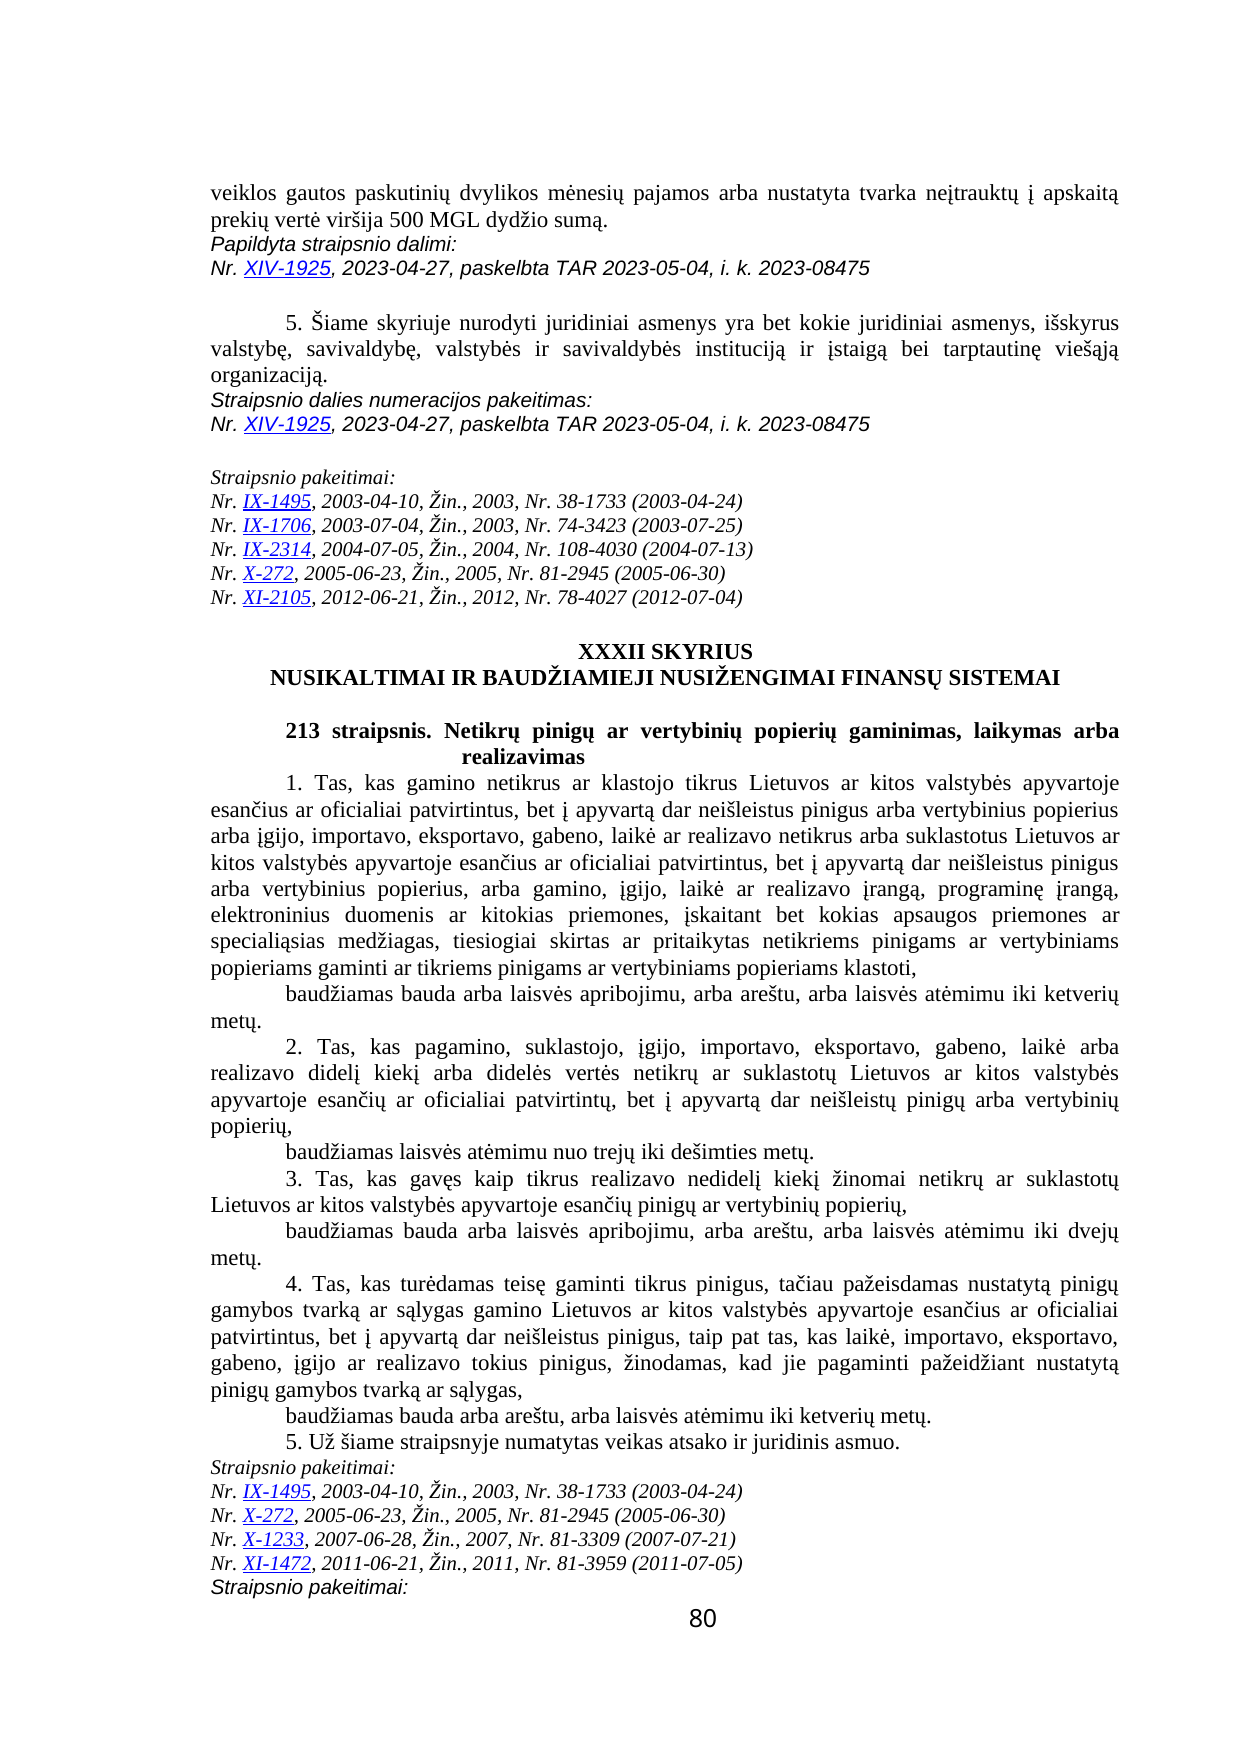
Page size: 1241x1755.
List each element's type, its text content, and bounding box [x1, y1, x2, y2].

text Nr. X-272, 2005-06-23, Žin., 2005, Nr. 81-2945 (2005-06-30) [210, 561, 1120, 585]
text Straipsnio pakeitimai: [210, 1455, 1120, 1479]
text 4. Tas, kas turėdamas teisę gaminti tikrus pinigus, tačiau pažeisdamas nustatytą pinigų gamybos tvarką ar sąlygas gamino Lietuvos ar kitos valstybės apyvartoje esančius ar oficialiai patvirtintus, bet į apyvartą dar neišleistus pinigus, taip pat tas, kas laikė, importavo, eksportavo, gabeno, įgijo ar realizavo tokius pinigus, žinodamas, kad jie pagaminti pažeidžiant nustatytą pinigų gamybos tvarką ar sąlygas, [210, 1270, 1120, 1402]
text XXXII SKYRIUS [210, 638, 1120, 664]
text baudžiamas bauda arba laisvės apribojimu, arba areštu, arba laisvės atėmimu iki dvejų metų. [210, 1217, 1120, 1270]
text Straipsnio dalies numeracijos pakeitimas: [210, 388, 1120, 412]
text baudžiamas laisvės atėmimu nuo trejų iki dešimties metų. [210, 1138, 1120, 1165]
text Nr. IX-1495, 2003-04-10, Žin., 2003, Nr. 38-1733 (2003-04-24) [210, 1479, 1120, 1503]
text Nr. IX-1495, 2003-04-10, Žin., 2003, Nr. 38-1733 (2003-04-24) [210, 489, 1120, 513]
text Nr. IX-1706, 2003-07-04, Žin., 2003, Nr. 74-3423 (2003-07-25) [210, 513, 1120, 537]
text 5. Už šiame straipsnyje numatytas veikas atsako ir juridinis asmuo. [210, 1428, 1120, 1455]
text Nr. XIV-1925, 2023-04-27, paskelbta TAR 2023-05-04, i. k. 2023-08475 [210, 412, 1120, 436]
text baudžiamas bauda arba areštu, arba laisvės atėmimu iki ketverių metų. [210, 1402, 1120, 1428]
text Nr. X-272, 2005-06-23, Žin., 2005, Nr. 81-2945 (2005-06-30) [210, 1503, 1120, 1527]
text 5. Šiame skyriuje nurodyti juridiniai asmenys yra bet kokie juridiniai asmenys, išskyrus valstybę, savivaldybę, valstybės ir savivaldybės instituciją ir įstaigą bei tarptautinę viešąją organizaciją. [210, 309, 1120, 388]
text veiklos gautos paskutinių dvylikos mėnesių pajamos arba nustatyta tvarka neįtrauktų į apskaitą prekių vertė viršija 500 MGL dydžio sumą. [210, 179, 1120, 232]
text Nr. IX-2314, 2004-07-05, Žin., 2004, Nr. 108-4030 (2004-07-13) [210, 537, 1120, 561]
text Nr. XI-1472, 2011-06-21, Žin., 2011, Nr. 81-3959 (2011-07-05) [210, 1551, 1120, 1575]
text Straipsnio pakeitimai: [210, 464, 1120, 489]
text Nr. XIV-1925, 2023-04-27, paskelbta TAR 2023-05-04, i. k. 2023-08475 [210, 256, 1120, 280]
text 1. Tas, kas gamino netikrus ar klastojo tikrus Lietuvos ar kitos valstybės apyvartoje esančius ar oficialiai patvirtintus, bet į apyvartą dar neišleistus pinigus arba vertybinius popierius arba įgijo, importavo, eksportavo, gabeno, laikė ar realizavo netikrus arba suklastotus Lietuvos ar kitos valstybės apyvartoje esančius ar oficialiai patvirtintus, bet į apyvartą dar neišleistus pinigus arba vertybinius popierius, arba gamino, įgijo, laikė ar realizavo įrangą, programinę įrangą, elektroninius duomenis ar kitokias priemones, įskaitant bet kokias apsaugos priemones ar specialiąsias medžiagas, tiesiogiai skirtas ar pritaikytas netikriems pinigams ar vertybiniams popieriams gaminti ar tikriems pinigams ar vertybiniams popieriams klastoti, [210, 769, 1120, 980]
text 213 straipsnis. Netikrų pinigų ar vertybinių popierių gaminimas, laikymas arba realizavimas [285, 717, 1120, 769]
text NUSIKALTIMAI IR BAUDŽIAMIEJI NUSIŽENGIMAI FINANSŲ SISTEMAI [210, 664, 1120, 690]
text Nr. X-1233, 2007-06-28, Žin., 2007, Nr. 81-3309 (2007-07-21) [210, 1527, 1120, 1551]
text Straipsnio pakeitimai: [210, 1575, 1120, 1599]
text 3. Tas, kas gavęs kaip tikrus realizavo nedidelį kiekį žinomai netikrų ar suklastotų Lietuvos ar kitos valstybės apyvartoje esančių pinigų ar vertybinių popierių, [210, 1165, 1120, 1217]
text 2. Tas, kas pagamino, suklastojo, įgijo, importavo, eksportavo, gabeno, laikė arba realizavo didelį kiekį arba didelės vertės netikrų ar suklastotų Lietuvos ar kitos valstybės apyvartoje esančių ar oficialiai patvirtintų, bet į apyvartą dar neišleistų pinigų arba vertybinių popierių, [210, 1033, 1120, 1138]
text baudžiamas bauda arba laisvės apribojimu, arba areštu, arba laisvės atėmimu iki ketverių metų. [210, 980, 1120, 1033]
text Papildyta straipsnio dalimi: [210, 232, 1120, 256]
text Nr. XI-2105, 2012-06-21, Žin., 2012, Nr. 78-4027 (2012-07-04) [210, 585, 1120, 609]
